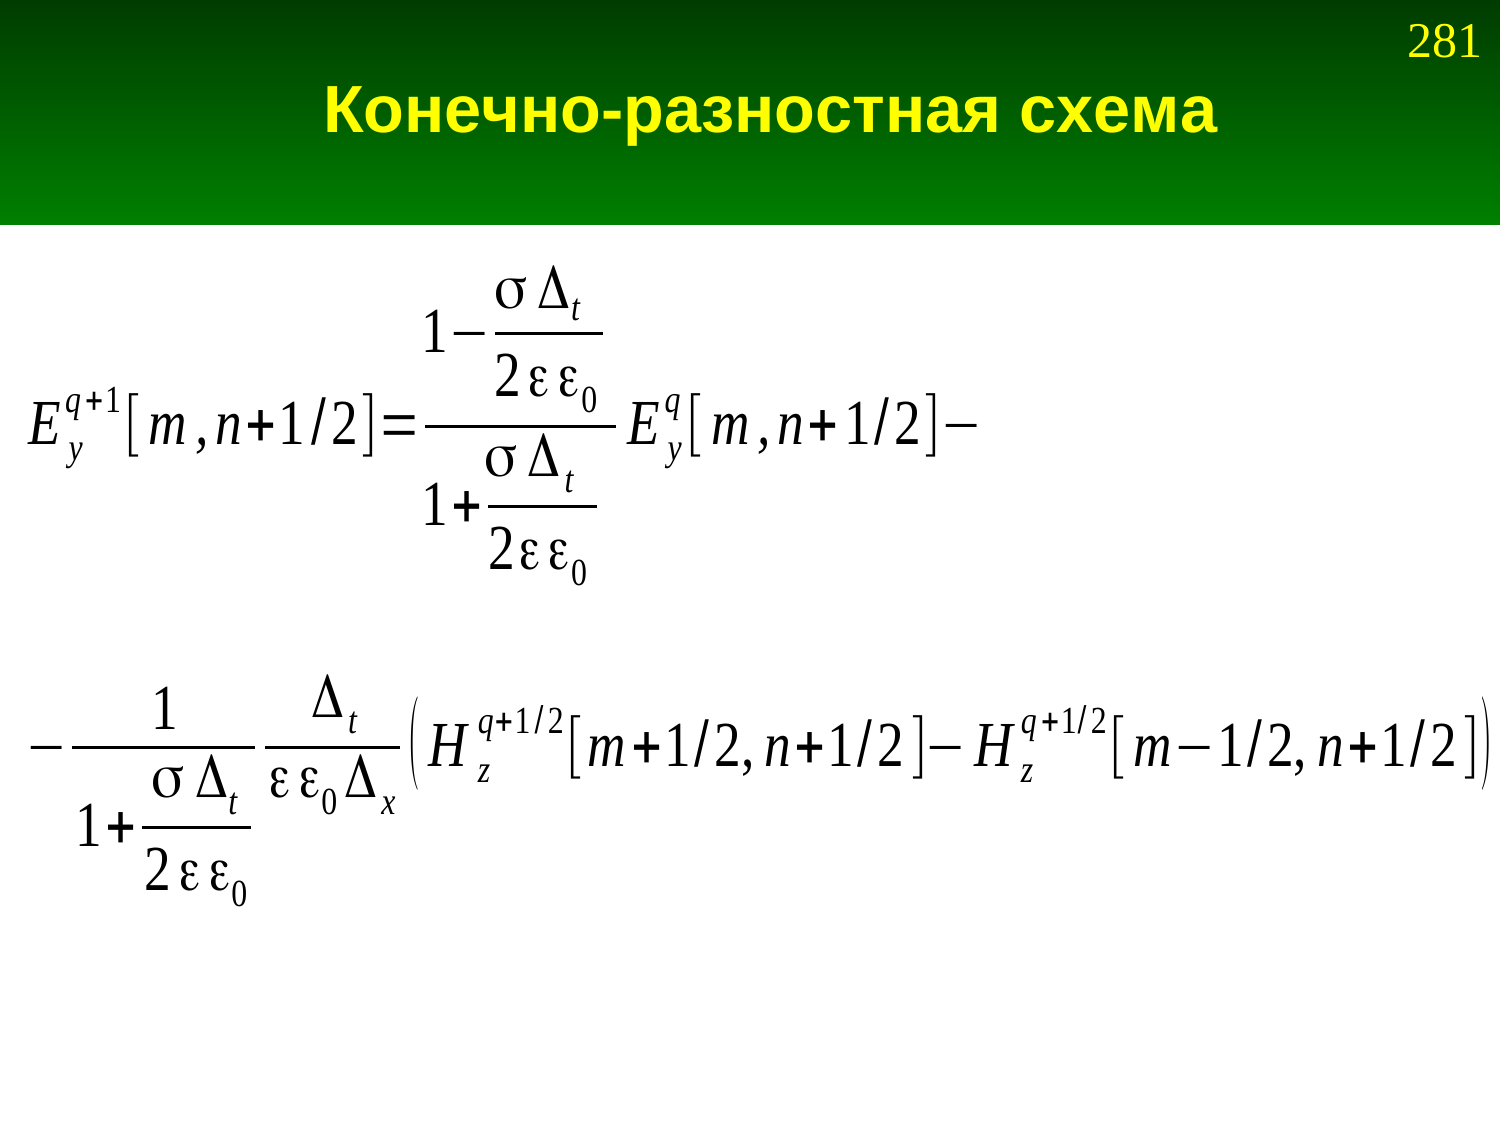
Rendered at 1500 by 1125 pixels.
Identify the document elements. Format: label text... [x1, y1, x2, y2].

chart [11, 259, 1500, 914]
title Конечно-разностная схема [100, 7, 1441, 204]
